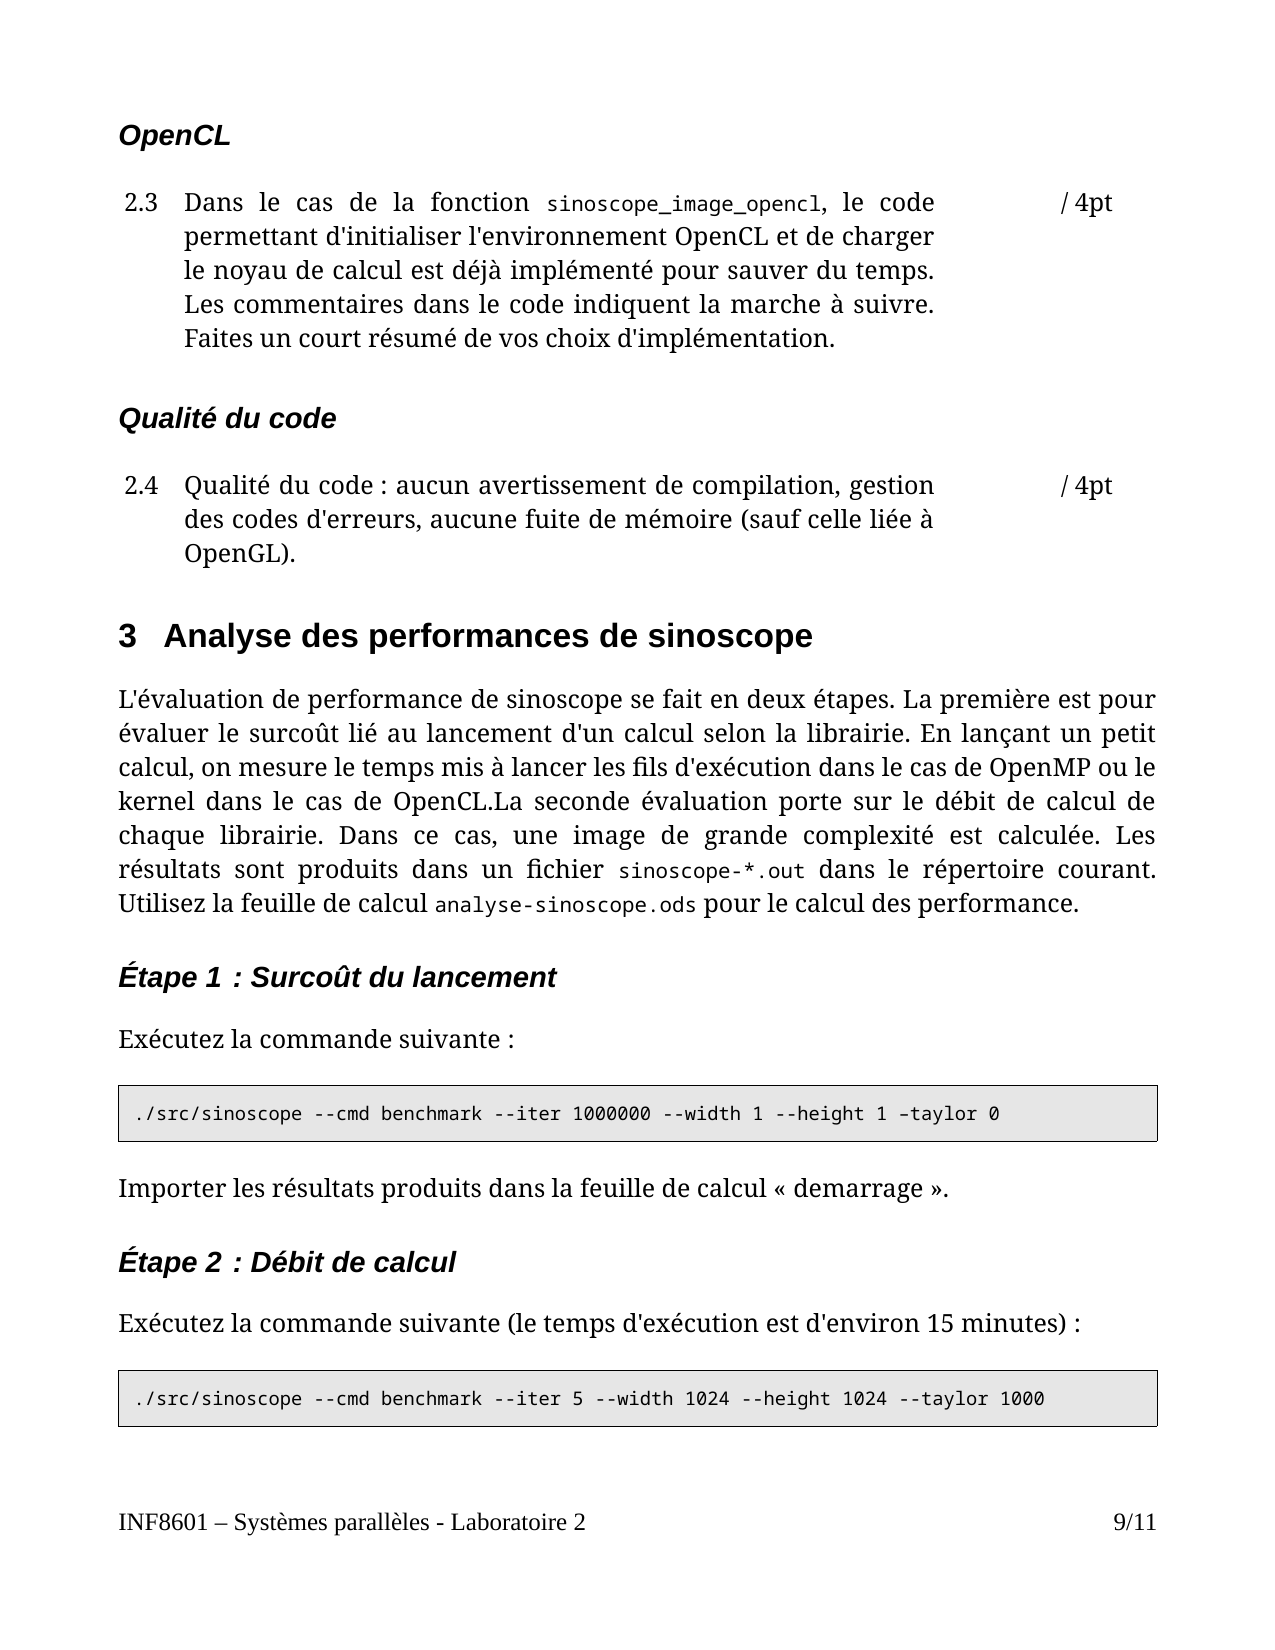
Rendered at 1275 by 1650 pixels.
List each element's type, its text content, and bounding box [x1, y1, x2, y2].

subtitle OpenCL [118, 118, 1157, 152]
table_header / 4pt [1049, 164, 1157, 376]
text Importer les résultats produits dans la feuille de calcul « demarrage ». [118, 1171, 1157, 1205]
text Exécutez la commande suivante (le temps d'exécution est d'environ 15 minutes) : [118, 1306, 1157, 1340]
subtitle Étape 1 : Surcoût du lancement [118, 960, 1157, 994]
text L'évaluation de performance de sinoscope se fait en deux étapes. La première est pour évaluer le surcoût lié au lancement d'un calcul selon la librairie. En lançant un petit calcul, on mesure le temps mis à lancer les fils d'exécution dans le cas de OpenMP ou le kernel dans le cas de OpenCL.La seconde évaluation porte sur le débit de calcul de chaque librairie. Dans ce cas, une image de grande complexité est calculée. Les résultats sont produits dans un fichier sinoscope-*.out dans le répertoire courant. Utilisez la feuille de calcul analyse-sinoscope.ods pour le calcul des performance. [118, 682, 1157, 920]
subtitle Analyse des performances de sinoscope [118, 616, 1157, 654]
text ./src/sinoscope --cmd benchmark --iter 1000000 --width 1 --height 1 –taylor 0 [119, 1086, 1157, 1141]
subtitle Étape 2 : Débit de calcul [118, 1245, 1157, 1279]
subtitle Qualité du code [118, 401, 1157, 434]
table_header [941, 447, 1049, 591]
text ./src/sinoscope --cmd benchmark --iter 5 --width 1024 --height 1024 --taylor 1000 [119, 1371, 1157, 1426]
table_header Qualité du code : aucun avertissement de compilation, gestion des codes d'erreurs, aucune fuite de mémoire (sauf celle liée à OpenGL). [118, 447, 941, 591]
table_header Dans le cas de la fonction sinoscope_image_opencl, le code permettant d'initialiser l'environnement OpenCL et de charger le noyau de calcul est déjà implémenté pour sauver du temps. Les commentaires dans le code indiquent la marche à suivre. Faites un court résumé de vos choix d'implémentation. [118, 164, 941, 376]
table_header [941, 164, 1049, 376]
table_header / 4pt [1049, 447, 1157, 591]
text Exécutez la commande suivante : [118, 1021, 1157, 1055]
